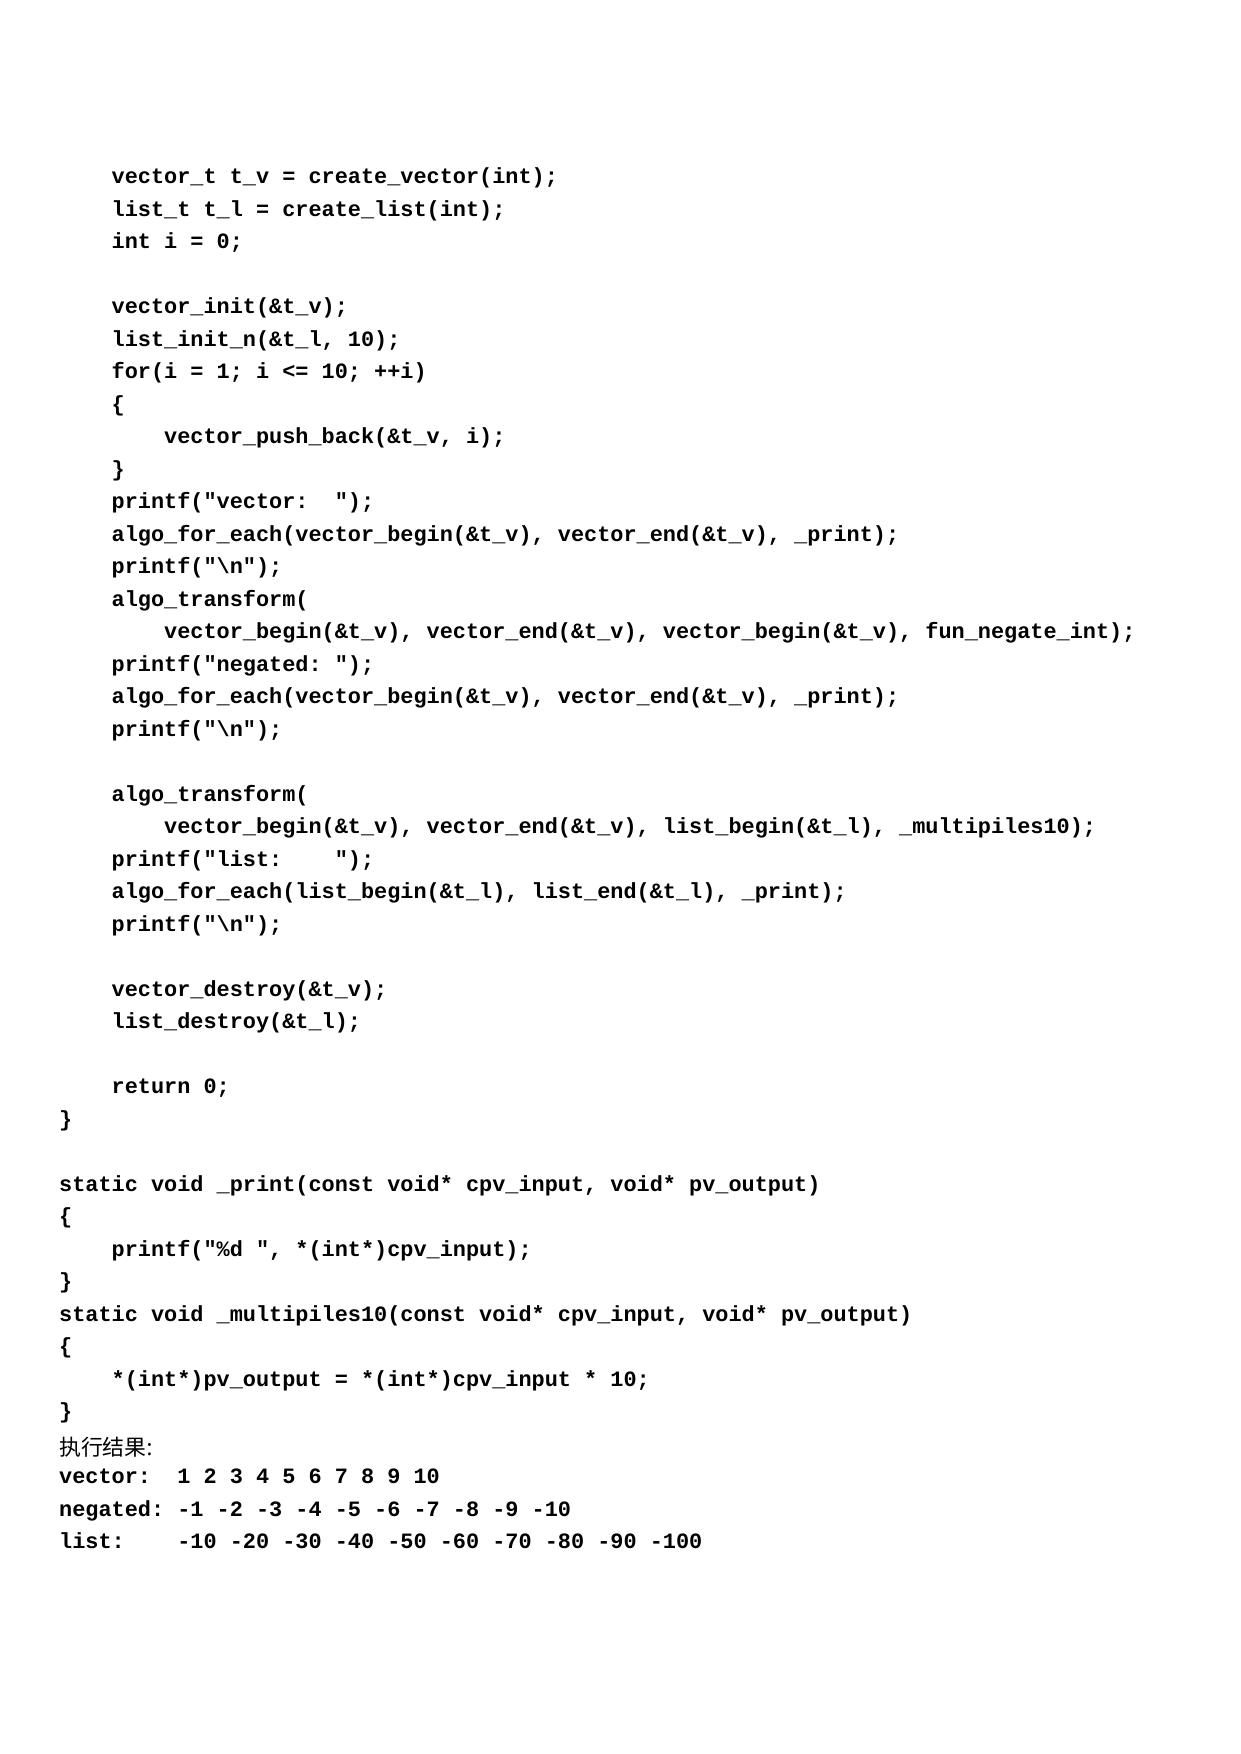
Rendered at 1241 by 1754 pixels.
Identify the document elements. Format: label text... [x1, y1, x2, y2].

text printf("\n"); [59, 909, 1181, 942]
text algo_for_each(vector_begin(&t_v), vector_end(&t_v), _print); [59, 682, 1181, 714]
text vector_destroy(&t_v); [59, 974, 1181, 1007]
text vector_init(&t_v); [59, 292, 1181, 324]
text vector_t t_v = create_vector(int); [59, 162, 1181, 194]
text negated: -1 -2 -3 -4 -5 -6 -7 -8 -9 -10 [59, 1494, 1181, 1527]
text list_init_n(&t_l, 10); [59, 324, 1181, 357]
text list_destroy(&t_l); [59, 1007, 1181, 1039]
text printf("negated: "); [59, 649, 1181, 682]
text { [59, 389, 1181, 422]
text static void _print(const void* cpv_input, void* pv_output) [59, 1169, 1181, 1202]
text list: -10 -20 -30 -40 -50 -60 -70 -80 -90 -100 [59, 1527, 1181, 1559]
text } [59, 454, 1181, 487]
text } [59, 1267, 1181, 1299]
text vector_push_back(&t_v, i); [59, 422, 1181, 454]
text } [59, 1397, 1181, 1429]
text printf("vector: "); [59, 487, 1181, 519]
text static void _multipiles10(const void* cpv_input, void* pv_output) [59, 1299, 1181, 1332]
text vector: 1 2 3 4 5 6 7 8 9 10 [59, 1462, 1181, 1494]
text algo_transform( [59, 584, 1181, 617]
text vector_begin(&t_v), vector_end(&t_v), vector_begin(&t_v), fun_negate_int); [59, 617, 1181, 649]
text { [59, 1332, 1181, 1364]
text for(i = 1; i <= 10; ++i) [59, 357, 1181, 389]
text algo_transform( [59, 779, 1181, 812]
text *(int*)pv_output = *(int*)cpv_input * 10; [59, 1364, 1181, 1397]
text printf("%d ", *(int*)cpv_input); [59, 1234, 1181, 1267]
text list_t t_l = create_list(int); [59, 194, 1181, 227]
text int i = 0; [59, 227, 1181, 259]
text return 0; [59, 1072, 1181, 1104]
text 执行结果: [59, 1429, 1181, 1462]
text vector_begin(&t_v), vector_end(&t_v), list_begin(&t_l), _multipiles10); [59, 812, 1181, 844]
text { [59, 1202, 1181, 1234]
text printf("\n"); [59, 714, 1181, 747]
text algo_for_each(vector_begin(&t_v), vector_end(&t_v), _print); [59, 519, 1181, 552]
text } [59, 1104, 1181, 1137]
text printf("list: "); [59, 844, 1181, 877]
text algo_for_each(list_begin(&t_l), list_end(&t_l), _print); [59, 877, 1181, 909]
text printf("\n"); [59, 552, 1181, 584]
